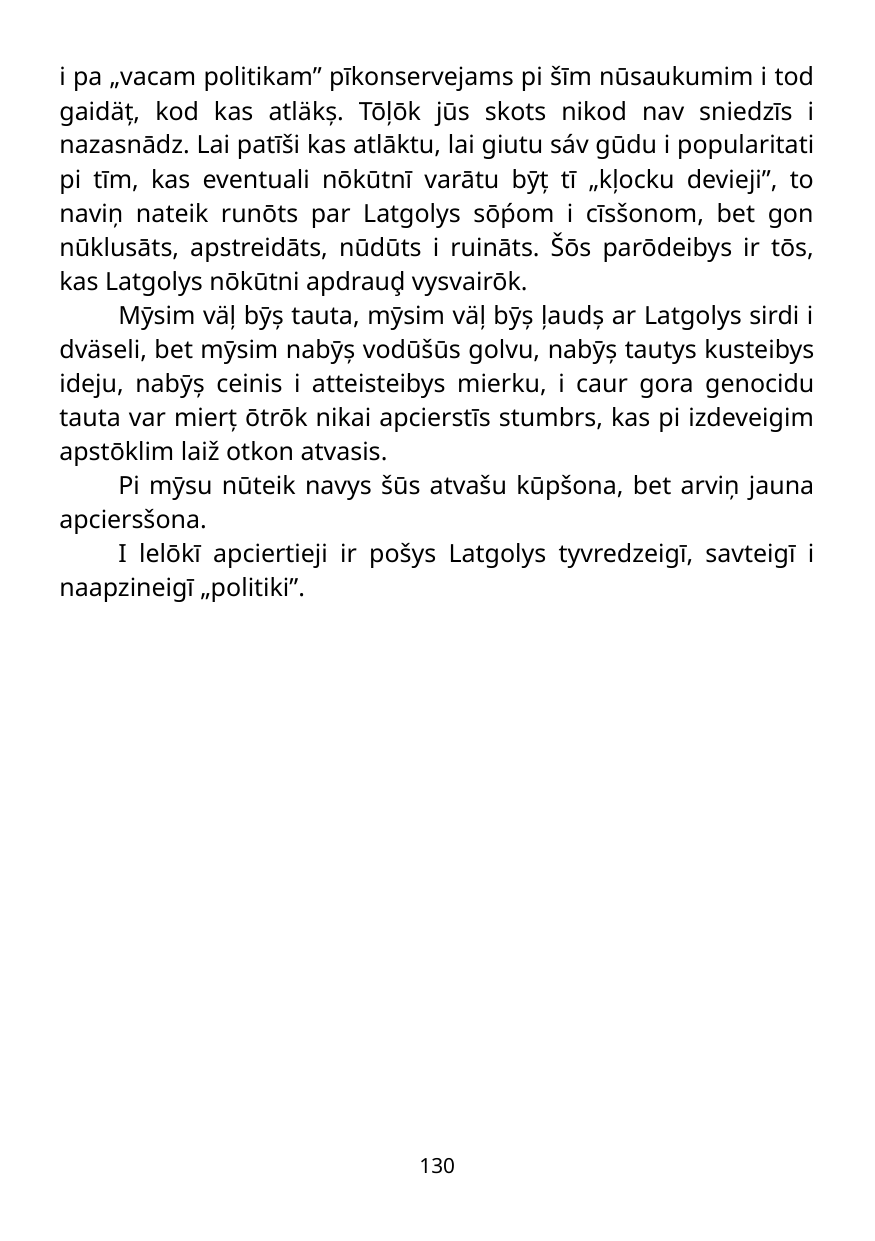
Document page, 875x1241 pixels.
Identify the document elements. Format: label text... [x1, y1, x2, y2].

text i pa „vacam politikam” pīkonservejams pi šīm nūsaukumim i tod gaidäț, kod kas atläkș. Tōļōk jūs skots nikod nav sniedzīs i nazasnādz. Lai patīši kas atlāktu, lai giutu sáv gūdu i popularitati pi tīm, kas eventuali nōkūtnī varātu bȳț tī „kļocku devieji”, to naviņ nateik runōts par Latgolys sōṕom i cīsšonom, bet gon nūklusāts, apstreidāts, nūdūts i ruināts. Šōs parōdeibys ir tōs, kas Latgolys nōkūtni apdrauḑ vysvairōk. [59, 59, 815, 297]
text I lelōkī apciertieji ir pošys Latgolys tyvredzeigī, savteigī i naapzineigī „politiki”. [59, 536, 815, 604]
text Pi mȳsu nūteik navys šūs atvašu kūpšona, bet arviņ jauna apciersšona. [59, 468, 815, 536]
text Mȳsim väļ bȳș tauta, mȳsim väļ bȳș ļaudș ar Latgolys sirdi i dväseli, bet mȳsim nabȳș vodūšūs golvu, nabȳș tautys kusteibys ideju, nabȳș ceinis i atteisteibys mierku, i caur gora genocidu tauta var mierț ōtrōk nikai apcierstīs stumbrs, kas pi izdeveigim apstōklim laiž otkon atvasis. [59, 297, 815, 468]
